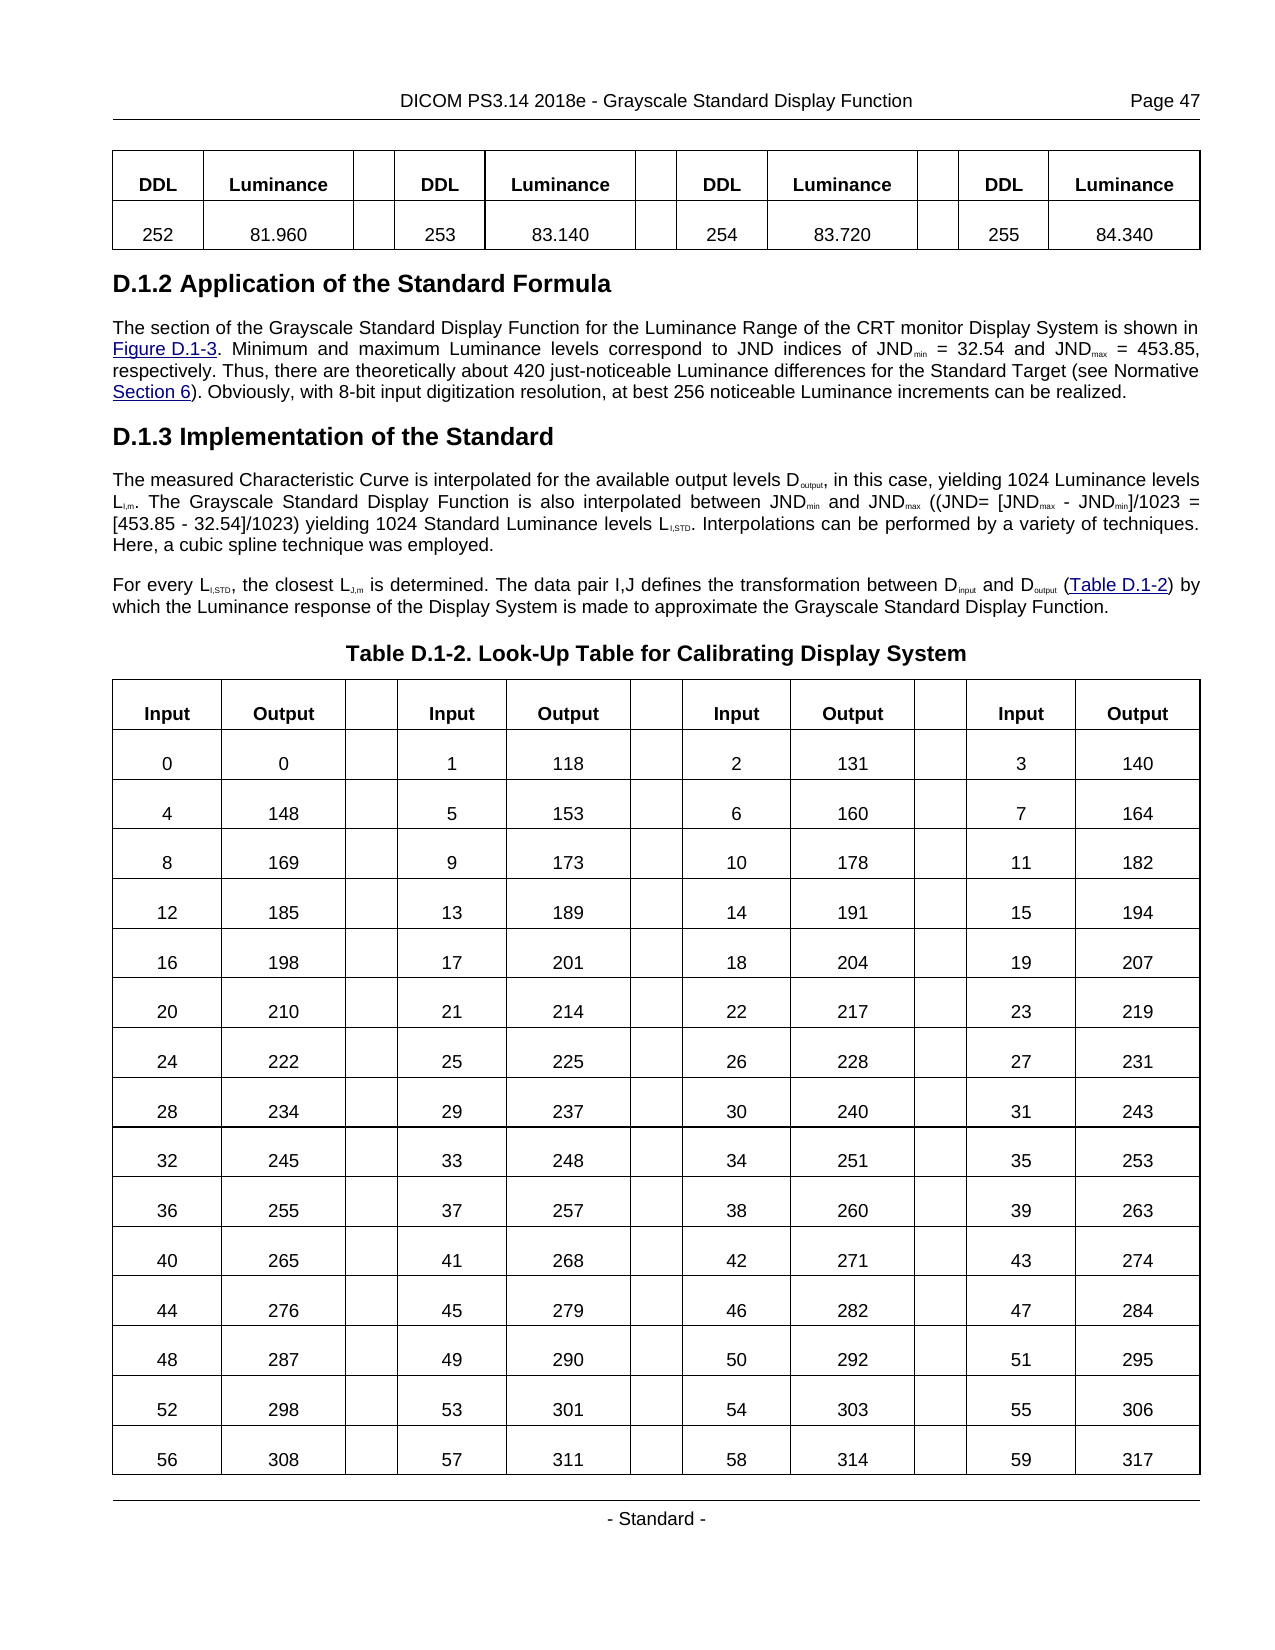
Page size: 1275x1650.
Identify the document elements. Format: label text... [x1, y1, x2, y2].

table_cell [915, 1276, 966, 1325]
text The measured Characteristic Curve is interpolated for the available output levels Doutput, in this case, yielding 1024 Luminance levels LI,m. The Grayscale Standard Display Function is also interpolated between JNDmin and JNDmax ((JND= [JNDmax - JNDmin]/1023 = [453.85 - 32.54]/1023) yielding 1024 Standard Luminance levels LI,STD. Interpolations can be performed by a variety of techniques. Here, a cubic spline technique was employed. [112, 469, 1200, 555]
table_cell 276 [222, 1276, 345, 1325]
table_cell 38 [683, 1177, 790, 1226]
table_cell 301 [507, 1376, 630, 1424]
table_cell 207 [1076, 929, 1199, 977]
table_cell 1 [398, 730, 506, 778]
table_cell 43 [967, 1227, 1075, 1275]
table_cell 265 [222, 1227, 345, 1275]
table_cell 268 [507, 1227, 630, 1275]
table_cell 53 [398, 1376, 506, 1424]
text For every LI,STD, the closest LJ,m is determined. The data pair I,J defines the transformation between Dinput and Doutput (Table D.1-2) by which the Luminance response of the Display System is made to approximate the Grayscale Standard Display Function. [112, 574, 1200, 617]
table_cell 204 [791, 929, 914, 977]
table_cell 11 [967, 829, 1075, 878]
table_header [915, 680, 966, 729]
table_cell [346, 978, 397, 1027]
table_cell 4 [113, 780, 221, 828]
table_cell 219 [1076, 978, 1199, 1027]
table_cell 41 [398, 1227, 506, 1275]
table_cell 257 [507, 1177, 630, 1226]
table_cell 284 [1076, 1276, 1199, 1325]
table_cell 306 [1076, 1376, 1199, 1424]
table_cell [346, 879, 397, 928]
table_cell [631, 1426, 682, 1474]
table_header [636, 151, 676, 200]
table_cell 26 [683, 1028, 790, 1077]
table_cell [915, 730, 966, 778]
table_cell 201 [507, 929, 630, 977]
table_cell 35 [967, 1128, 1075, 1176]
table_cell 253 [1076, 1128, 1199, 1176]
table_cell 55 [967, 1376, 1075, 1424]
table_cell 243 [1076, 1078, 1199, 1126]
table_cell 228 [791, 1028, 914, 1077]
table_cell [631, 1028, 682, 1077]
table_cell 189 [507, 879, 630, 928]
table_cell 27 [967, 1028, 1075, 1077]
table_cell 45 [398, 1276, 506, 1325]
table_cell 282 [791, 1276, 914, 1325]
table_cell 214 [507, 978, 630, 1027]
table_cell 19 [967, 929, 1075, 977]
table_header [631, 680, 682, 729]
table_cell 194 [1076, 879, 1199, 928]
table_cell 118 [507, 730, 630, 778]
table_cell 317 [1076, 1426, 1199, 1474]
table_cell [631, 1326, 682, 1375]
table_cell 6 [683, 780, 790, 828]
table_cell 251 [791, 1128, 914, 1176]
table_cell 255 [959, 201, 1048, 249]
table_header [354, 151, 394, 200]
table_cell [631, 978, 682, 1027]
table_header Input [398, 680, 506, 729]
table_cell [346, 929, 397, 977]
table_cell 292 [791, 1326, 914, 1375]
table_cell [915, 1376, 966, 1424]
table_header Output [1076, 680, 1199, 729]
table_cell 148 [222, 780, 345, 828]
table_cell [346, 1078, 397, 1126]
table_cell 263 [1076, 1177, 1199, 1226]
table_cell 140 [1076, 730, 1199, 778]
table_cell 23 [967, 978, 1075, 1027]
table_cell [631, 1227, 682, 1275]
table_cell 295 [1076, 1326, 1199, 1375]
table_cell 83.140 [486, 201, 635, 249]
table_cell [915, 1028, 966, 1077]
table_cell 311 [507, 1426, 630, 1474]
table_cell 46 [683, 1276, 790, 1325]
table_cell [915, 1128, 966, 1176]
table_cell 9 [398, 829, 506, 878]
table_cell [915, 1177, 966, 1226]
table_cell 254 [677, 201, 767, 249]
table_header Luminance [768, 151, 917, 200]
table_cell 17 [398, 929, 506, 977]
table_cell [918, 201, 958, 249]
table_cell 29 [398, 1078, 506, 1126]
text D.1.3 Implementation of the Standard [112, 422, 1200, 450]
table_cell 8 [113, 829, 221, 878]
table_cell [631, 730, 682, 778]
table_cell [346, 1276, 397, 1325]
text The section of the Grayscale Standard Display Function for the Luminance Range of the CRT monitor Display System is shown in Figure D.1-3. Minimum and maximum Luminance levels correspond to JND indices of JNDmin = 32.54 and JNDmax = 453.85, respectively. Thus, there are theoretically about 420 just-noticeable Luminance differences for the Standard Target (see Normative Section 6). Obviously, with 8-bit input digitization resolution, at best 256 noticeable Luminance increments can be realized. [112, 317, 1200, 403]
table_cell 28 [113, 1078, 221, 1126]
table_cell [631, 1177, 682, 1226]
table_cell 164 [1076, 780, 1199, 828]
table_cell [631, 1376, 682, 1424]
text D.1.2 Application of the Standard Formula [112, 269, 1200, 298]
table_cell [915, 1078, 966, 1126]
table_cell 173 [507, 829, 630, 878]
table_cell 37 [398, 1177, 506, 1226]
table_cell 83.720 [768, 201, 917, 249]
table_cell 15 [967, 879, 1075, 928]
table_cell 271 [791, 1227, 914, 1275]
table_cell [915, 1426, 966, 1474]
table_cell 217 [791, 978, 914, 1027]
table_cell [631, 1078, 682, 1126]
table_cell 274 [1076, 1227, 1199, 1275]
table_header Luminance [204, 151, 353, 200]
table_cell 260 [791, 1177, 914, 1226]
table_cell 22 [683, 978, 790, 1027]
table_cell 54 [683, 1376, 790, 1424]
table_cell [631, 829, 682, 878]
table_cell [346, 1028, 397, 1077]
table_cell 12 [113, 879, 221, 928]
table_header [346, 680, 397, 729]
table_cell [346, 1128, 397, 1176]
table_cell 52 [113, 1376, 221, 1424]
table_header DDL [677, 151, 767, 200]
table_cell [346, 1426, 397, 1474]
table_cell 2 [683, 730, 790, 778]
table_cell 237 [507, 1078, 630, 1126]
table_cell [631, 1276, 682, 1325]
table_header Luminance [1049, 151, 1199, 200]
table_cell 222 [222, 1028, 345, 1077]
table_cell 298 [222, 1376, 345, 1424]
table_cell 14 [683, 879, 790, 928]
table_cell 47 [967, 1276, 1075, 1325]
table_cell 10 [683, 829, 790, 878]
table_cell 32 [113, 1128, 221, 1176]
table_cell 308 [222, 1426, 345, 1474]
table_header Output [222, 680, 345, 729]
table_cell 25 [398, 1028, 506, 1077]
table_cell [915, 879, 966, 928]
table_cell 178 [791, 829, 914, 878]
table_cell 253 [395, 201, 484, 249]
table_cell [346, 1227, 397, 1275]
table_cell [915, 929, 966, 977]
table_header Luminance [486, 151, 635, 200]
table_cell 42 [683, 1227, 790, 1275]
table_header [918, 151, 958, 200]
table_cell [631, 879, 682, 928]
table_cell 210 [222, 978, 345, 1027]
table_cell 56 [113, 1426, 221, 1474]
table_cell 33 [398, 1128, 506, 1176]
table_cell 279 [507, 1276, 630, 1325]
table_cell 34 [683, 1128, 790, 1176]
table_cell 51 [967, 1326, 1075, 1375]
table_cell [346, 1376, 397, 1424]
table_cell 240 [791, 1078, 914, 1126]
table_cell 314 [791, 1426, 914, 1474]
table_cell 0 [113, 730, 221, 778]
table_cell 290 [507, 1326, 630, 1375]
table_cell 24 [113, 1028, 221, 1077]
table_cell [636, 201, 676, 249]
table_header Input [683, 680, 790, 729]
table_header Input [967, 680, 1075, 729]
table_cell 225 [507, 1028, 630, 1077]
table_cell 81.960 [204, 201, 353, 249]
table_cell [631, 929, 682, 977]
table_cell 36 [113, 1177, 221, 1226]
table_cell 57 [398, 1426, 506, 1474]
table_header Output [507, 680, 630, 729]
table_cell [346, 829, 397, 878]
table_cell [915, 780, 966, 828]
table_cell 3 [967, 730, 1075, 778]
table_cell 131 [791, 730, 914, 778]
table_cell 5 [398, 780, 506, 828]
table_cell [915, 978, 966, 1027]
table_header DDL [395, 151, 484, 200]
table_cell 58 [683, 1426, 790, 1474]
table_cell 153 [507, 780, 630, 828]
table_cell 21 [398, 978, 506, 1027]
table_cell 44 [113, 1276, 221, 1325]
table_cell 169 [222, 829, 345, 878]
table_cell 234 [222, 1078, 345, 1126]
table_cell 30 [683, 1078, 790, 1126]
table_cell 16 [113, 929, 221, 977]
table_cell [915, 829, 966, 878]
table_cell 48 [113, 1326, 221, 1375]
table_cell [346, 730, 397, 778]
table_cell 50 [683, 1326, 790, 1375]
text Table D.1-2. Look-Up Table for Calibrating Display System [112, 640, 1200, 666]
table_cell 182 [1076, 829, 1199, 878]
table_cell 303 [791, 1376, 914, 1424]
table_cell 7 [967, 780, 1075, 828]
table_cell 18 [683, 929, 790, 977]
table_header Input [113, 680, 221, 729]
table_cell 0 [222, 730, 345, 778]
table_cell [631, 1128, 682, 1176]
table_cell 13 [398, 879, 506, 928]
table_cell 31 [967, 1078, 1075, 1126]
table_header Output [791, 680, 914, 729]
table_cell 255 [222, 1177, 345, 1226]
table_cell 39 [967, 1177, 1075, 1226]
table_cell 252 [113, 201, 203, 249]
table_cell 198 [222, 929, 345, 977]
table_cell 40 [113, 1227, 221, 1275]
table_cell 248 [507, 1128, 630, 1176]
table_cell 20 [113, 978, 221, 1027]
table_cell 84.340 [1049, 201, 1199, 249]
table_cell [354, 201, 394, 249]
table_cell 191 [791, 879, 914, 928]
table_cell [346, 780, 397, 828]
table_cell [346, 1177, 397, 1226]
table_cell [631, 780, 682, 828]
table_cell 59 [967, 1426, 1075, 1474]
table_cell 245 [222, 1128, 345, 1176]
table_cell [915, 1326, 966, 1375]
table_header DDL [959, 151, 1048, 200]
table_cell 160 [791, 780, 914, 828]
table_header DDL [113, 151, 203, 200]
table_cell 185 [222, 879, 345, 928]
table_cell 287 [222, 1326, 345, 1375]
table_cell 49 [398, 1326, 506, 1375]
table_cell 231 [1076, 1028, 1199, 1077]
table_cell [915, 1227, 966, 1275]
table_cell [346, 1326, 397, 1375]
